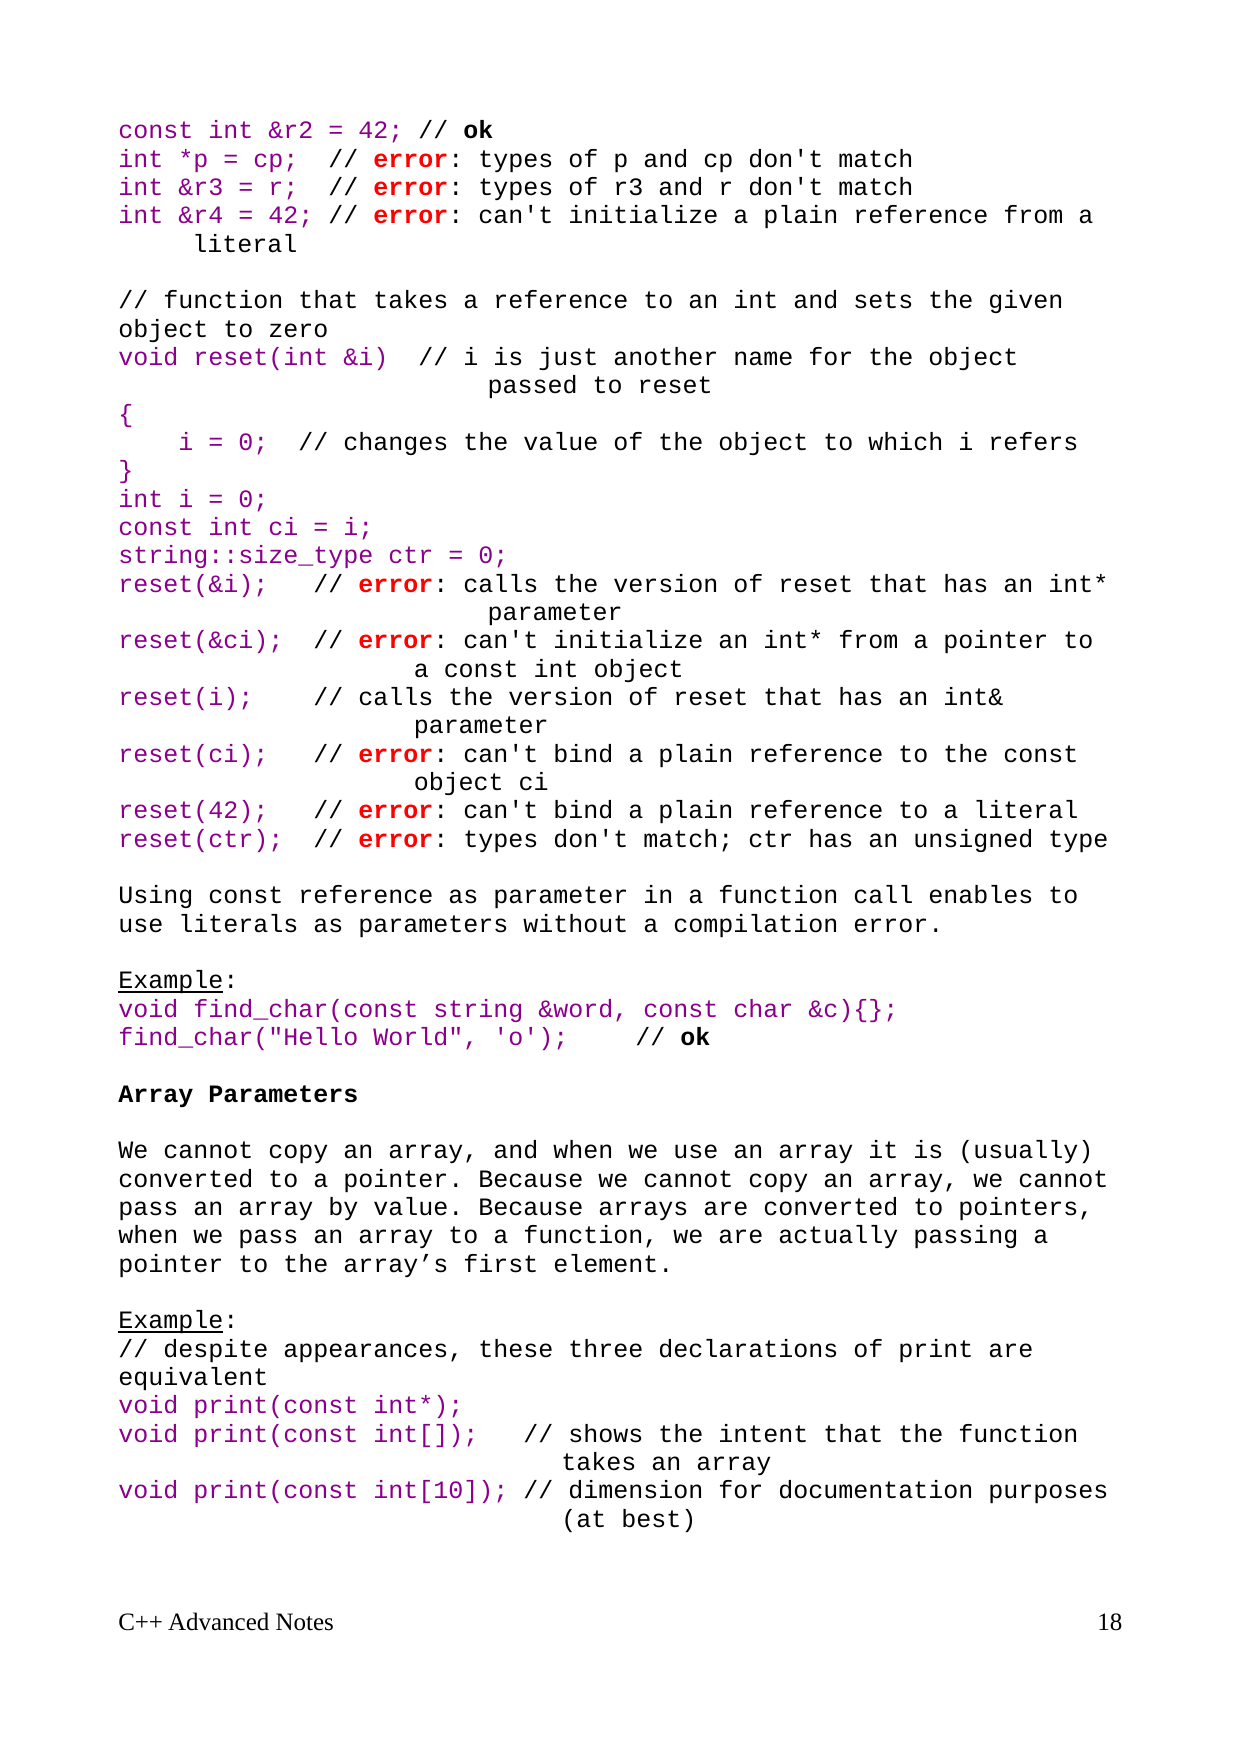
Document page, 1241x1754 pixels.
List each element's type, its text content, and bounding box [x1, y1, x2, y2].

text int &r3 = r; // error: types of r3 and r don't match [118, 175, 1122, 203]
text We cannot copy an array, and when we use an array it is (usually) converted to a pointer. Because we cannot copy an array, we cannot pass an array by value. Because arrays are converted to pointers, when we pass an array to a function, we are actually passing a pointer to the array’s first element. [118, 1138, 1122, 1280]
text void reset(int &i) // i is just another name for the object passed to reset [118, 345, 1122, 401]
text int *p = cp; // error: types of p and cp don't match [118, 146, 1122, 175]
text int i = 0; [118, 486, 1122, 515]
text reset(&ci); // error: can't initialize an int* from a pointer to a const int object [118, 628, 1122, 685]
text const int ci = i; [118, 515, 1122, 543]
text reset(42); // error: can't bind a plain reference to a literal [118, 798, 1122, 826]
text const int &r2 = 42; // ok [118, 118, 1122, 146]
text reset(&i); // error: calls the version of reset that has an int* parameter [118, 571, 1122, 628]
text string::size_type ctr = 0; [118, 543, 1122, 571]
text void print(const int*); [118, 1393, 1122, 1421]
text void find_char(const string &word, const char &c){}; [118, 996, 1122, 1025]
text // despite appearances, these three declarations of print are equivalent [118, 1336, 1122, 1393]
text i = 0; // changes the value of the object to which i refers [118, 430, 1122, 458]
text reset(i); // calls the version of reset that has an int& parameter [118, 685, 1122, 741]
text reset(ctr); // error: types don't match; ctr has an unsigned type [118, 826, 1122, 855]
text Example: [118, 968, 1122, 996]
text Example: [118, 1308, 1122, 1336]
text Array Parameters [118, 1081, 1122, 1110]
text Using const reference as parameter in a function call enables to use literals as parameters without a compilation error. [118, 883, 1122, 940]
text find_char("Hello World", 'o'); // ok [118, 1025, 1122, 1053]
text int &r4 = 42; // error: can't initialize a plain reference from a literal [118, 203, 1122, 260]
text { [118, 401, 1122, 430]
text void print(const int[10]); // dimension for documentation purposes (at best) [118, 1478, 1122, 1535]
text // function that takes a reference to an int and sets the given object to zero [118, 288, 1122, 345]
text void print(const int[]); // shows the intent that the function takes an array [118, 1421, 1122, 1478]
text reset(ci); // error: can't bind a plain reference to the const object ci [118, 741, 1122, 798]
text } [118, 458, 1122, 486]
